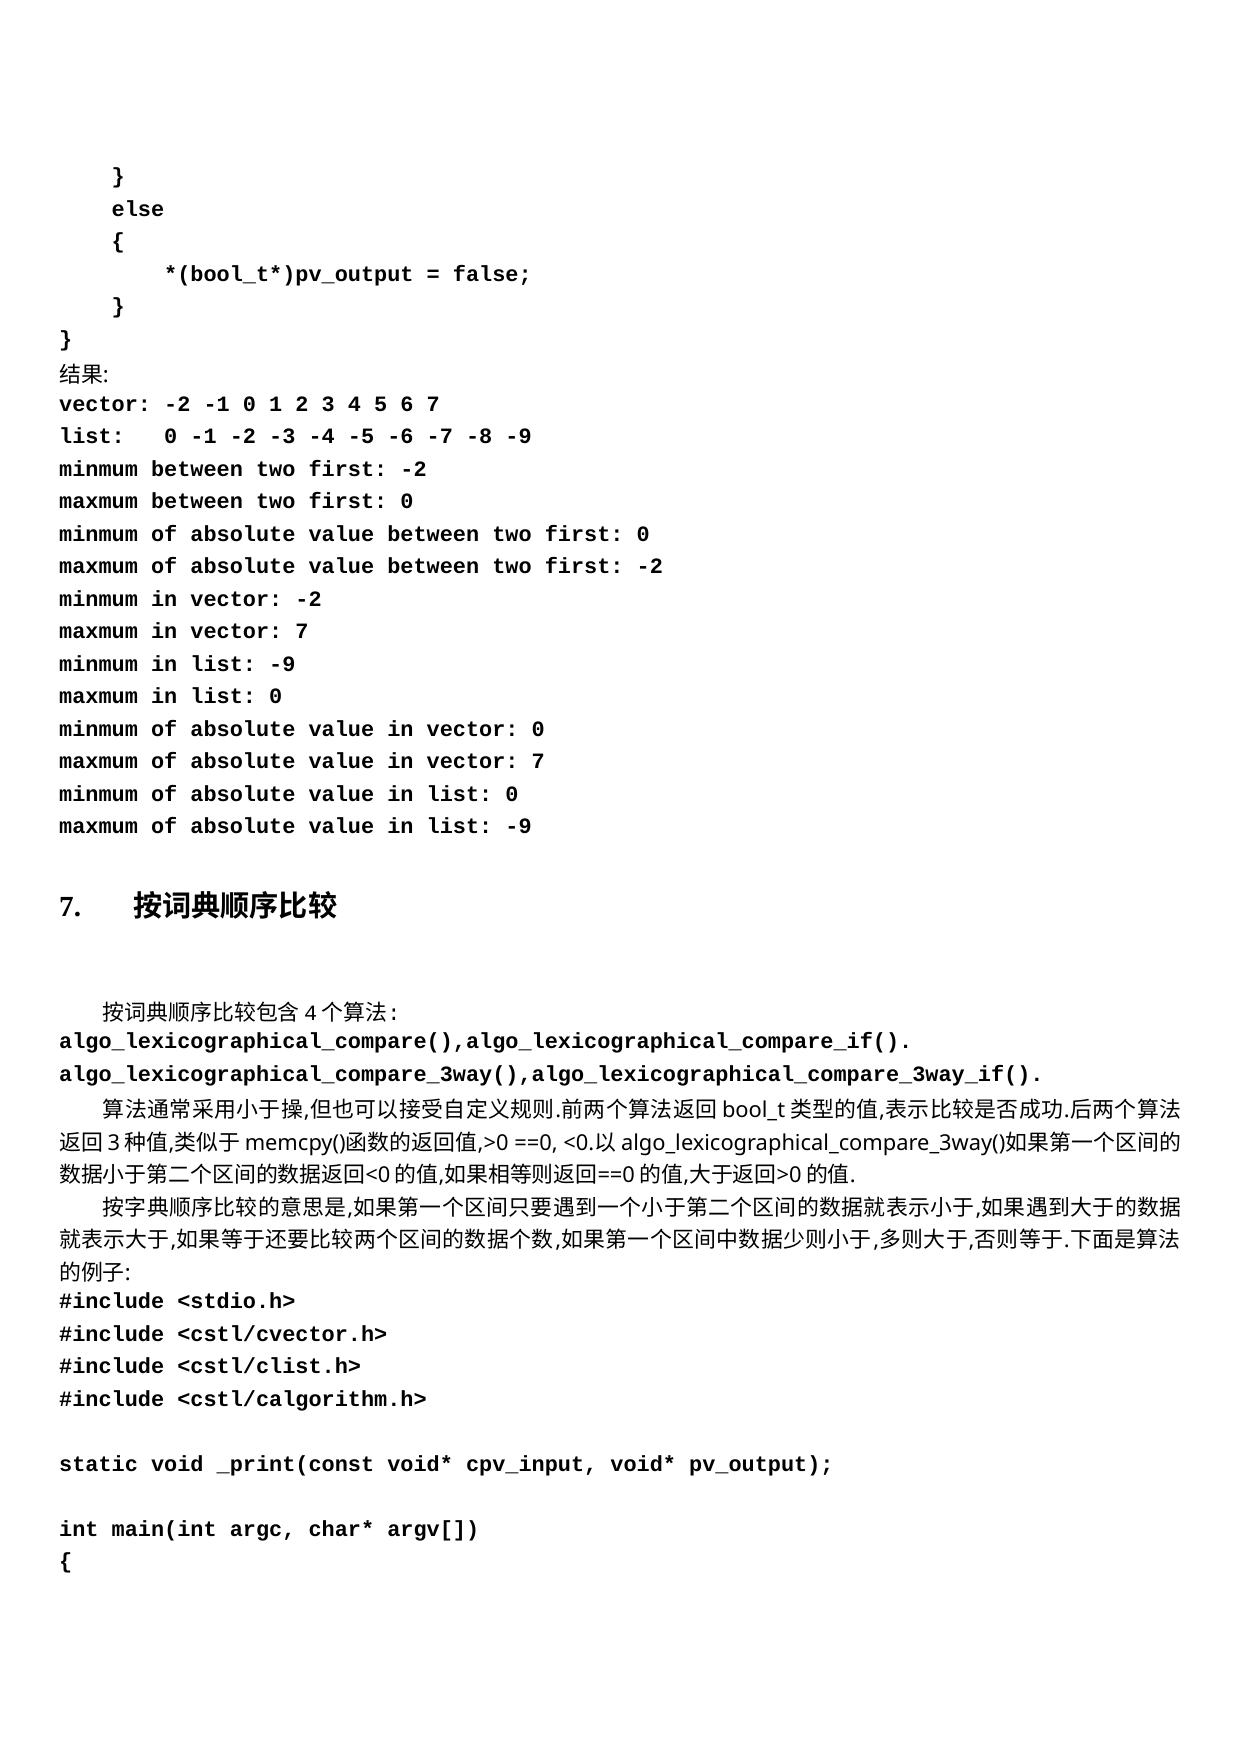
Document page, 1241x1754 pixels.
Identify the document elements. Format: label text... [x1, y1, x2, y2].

text minmum of absolute value in vector: 0 [59, 714, 1181, 747]
text list: 0 -1 -2 -3 -4 -5 -6 -7 -8 -9 [59, 422, 1181, 454]
text minmum in vector: -2 [59, 584, 1181, 617]
text } [59, 292, 1181, 324]
text #include <stdio.h> [59, 1287, 1181, 1319]
text maxmum of absolute value between two first: -2 [59, 552, 1181, 584]
text maxmum of absolute value in list: -9 [59, 812, 1181, 844]
text vector: -2 -1 0 1 2 3 4 5 6 7 [59, 389, 1181, 422]
text maxmum of absolute value in vector: 7 [59, 747, 1181, 779]
text #include <cstl/cvector.h> [59, 1319, 1181, 1352]
text } [59, 324, 1181, 357]
text *(bool_t*)pv_output = false; [59, 259, 1181, 292]
text { [59, 1547, 1181, 1579]
text #include <cstl/calgorithm.h> [59, 1384, 1181, 1417]
text { [59, 227, 1181, 259]
text } [59, 162, 1181, 194]
text 结果: [59, 357, 1181, 389]
text minmum in list: -9 [59, 649, 1181, 682]
text int main(int argc, char* argv[]) [59, 1514, 1181, 1547]
text algo_lexicographical_compare_3way(),algo_lexicographical_compare_3way_if(). [59, 1059, 1181, 1092]
text #include <cstl/clist.h> [59, 1352, 1181, 1384]
text 按字典顺序比较的意思是,如果第一个区间只要遇到一个小于第二个区间的数据就表示小于,如果遇到大于的数据就表示大于,如果等于还要比较两个区间的数据个数,如果第一个区间中数据少则小于,多则大于,否则等于.下面是算法的例子: [59, 1189, 1181, 1287]
subtitle 按词典顺序比较 [59, 871, 1181, 936]
text maxmum in list: 0 [59, 682, 1181, 714]
text 算法通常采用小于操,但也可以接受自定义规则.前两个算法返回bool_t类型的值,表示比较是否成功.后两个算法返回3种值,类似于memcpy()函数的返回值,>0 ==0, <0.以algo_lexicographical_compare_3way()如果第一个区间的数据小于第二个区间的数据返回<0的值,如果相等则返回==0的值,大于返回>0的值. [59, 1092, 1181, 1189]
text algo_lexicographical_compare(),algo_lexicographical_compare_if(). [59, 1027, 1181, 1059]
text minmum between two first: -2 [59, 454, 1181, 487]
text minmum of absolute value between two first: 0 [59, 519, 1181, 552]
text maxmum in vector: 7 [59, 617, 1181, 649]
text 按词典顺序比较包含4个算法: [103, 994, 1181, 1027]
text minmum of absolute value in list: 0 [59, 779, 1181, 812]
text maxmum between two first: 0 [59, 487, 1181, 519]
text static void _print(const void* cpv_input, void* pv_output); [59, 1449, 1181, 1482]
text else [59, 194, 1181, 227]
